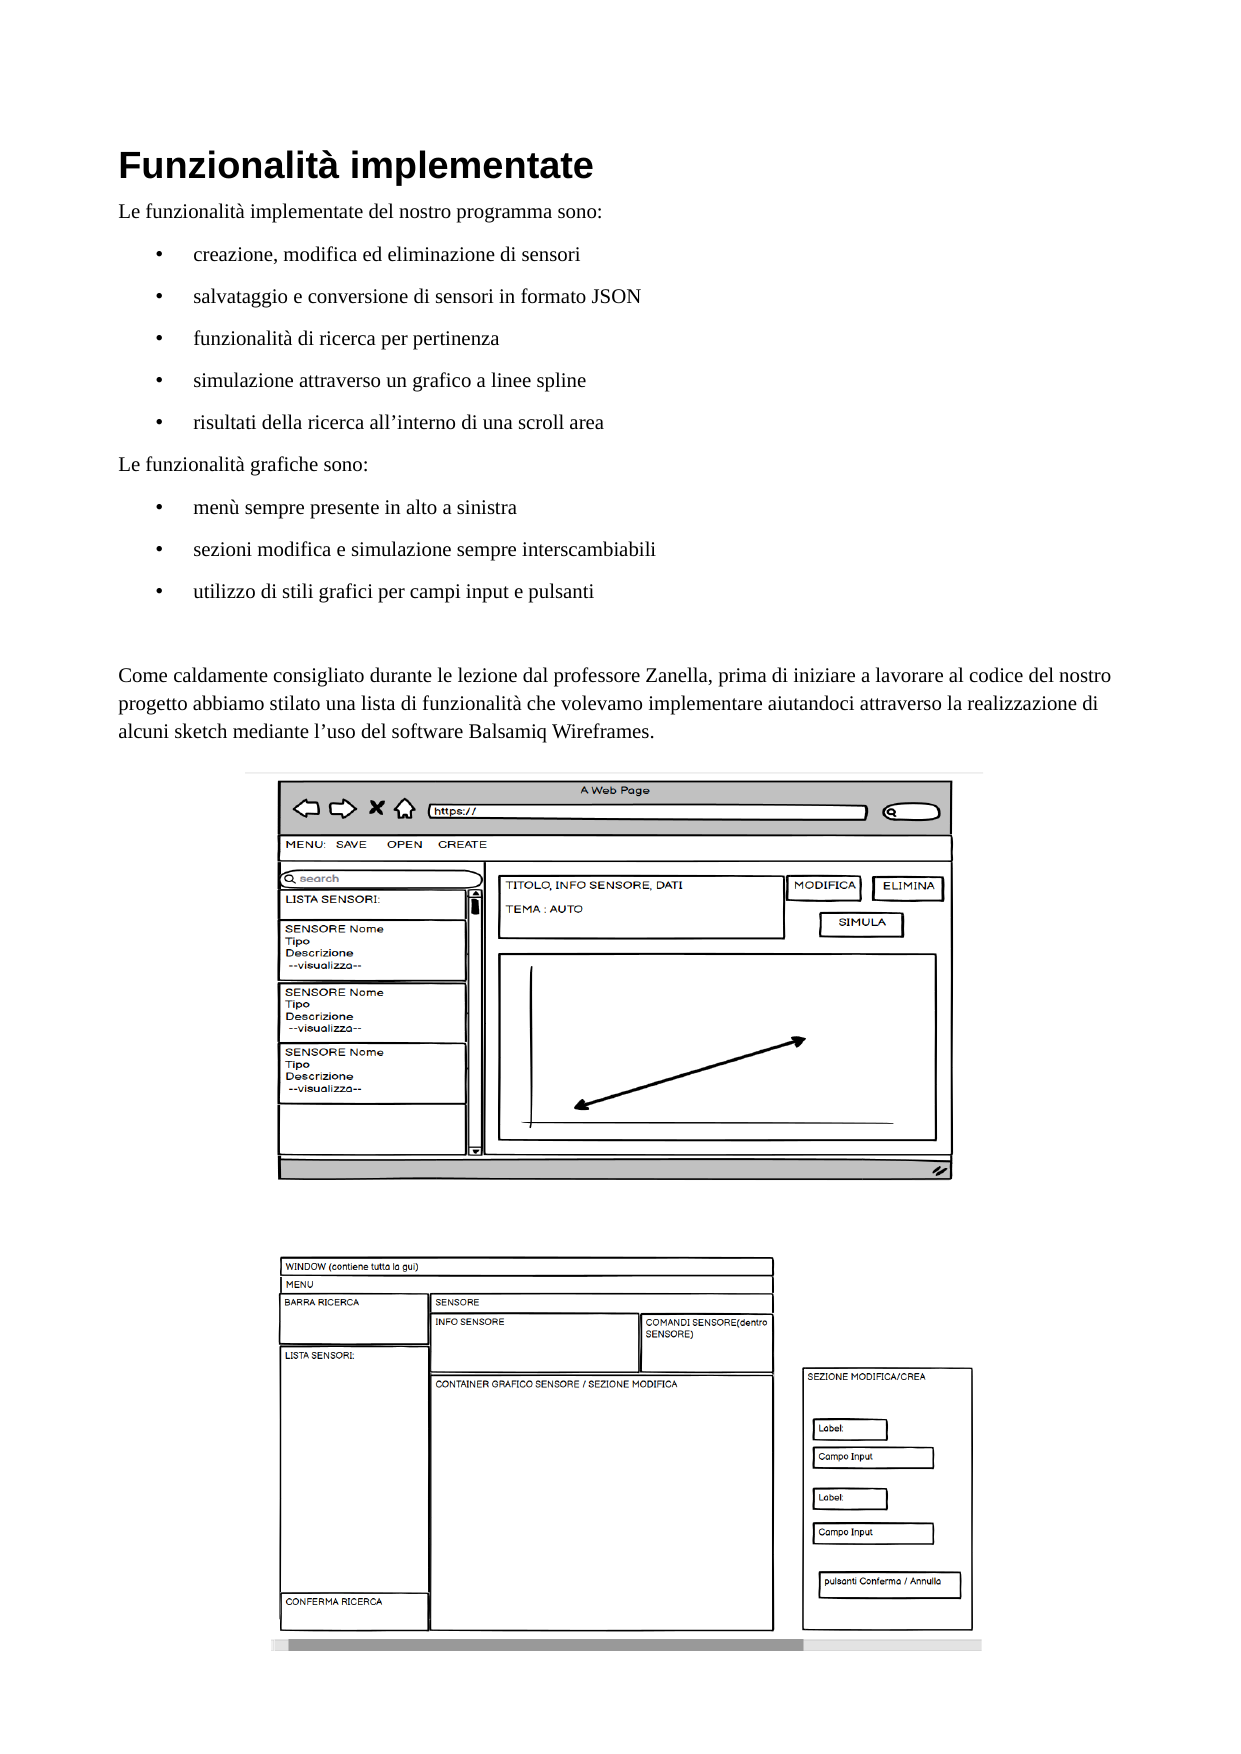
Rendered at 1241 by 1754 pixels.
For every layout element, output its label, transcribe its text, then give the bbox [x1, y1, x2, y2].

list salvataggio e conversione di sensori in formato JSON [156, 284, 1122, 308]
text Le funzionalità implementate del nostro programma sono: [118, 199, 1122, 223]
list utilizzo di stili grafici per campi input e pulsanti [156, 579, 1122, 603]
picture [245, 772, 984, 1188]
list sezioni modifica e simulazione sempre interscambiabili [156, 537, 1122, 561]
list creazione, modifica ed eliminazione di sensori [156, 241, 1122, 266]
picture [271, 1254, 982, 1651]
list funzionalità di ricerca per pertinenza [156, 326, 1122, 350]
list risultati della ricerca all’interno di una scroll area [156, 410, 1122, 434]
subtitle Funzionalità implementate [118, 143, 1122, 187]
text Come caldamente consigliato durante le lezione dal professore Zanella, prima di iniziare a lavorare al codice del nostro progetto abbiamo stilato una lista di funzionalità che volevamo implementare aiutandoci attraverso la realizzazione di alcuni sketch mediante l’uso del software Balsamiq Wireframes. [118, 663, 1122, 743]
list simulazione attraverso un grafico a linee spline [156, 368, 1122, 392]
text Le funzionalità grafiche sono: [118, 452, 1122, 476]
list menù sempre presente in alto a sinistra [156, 494, 1122, 519]
